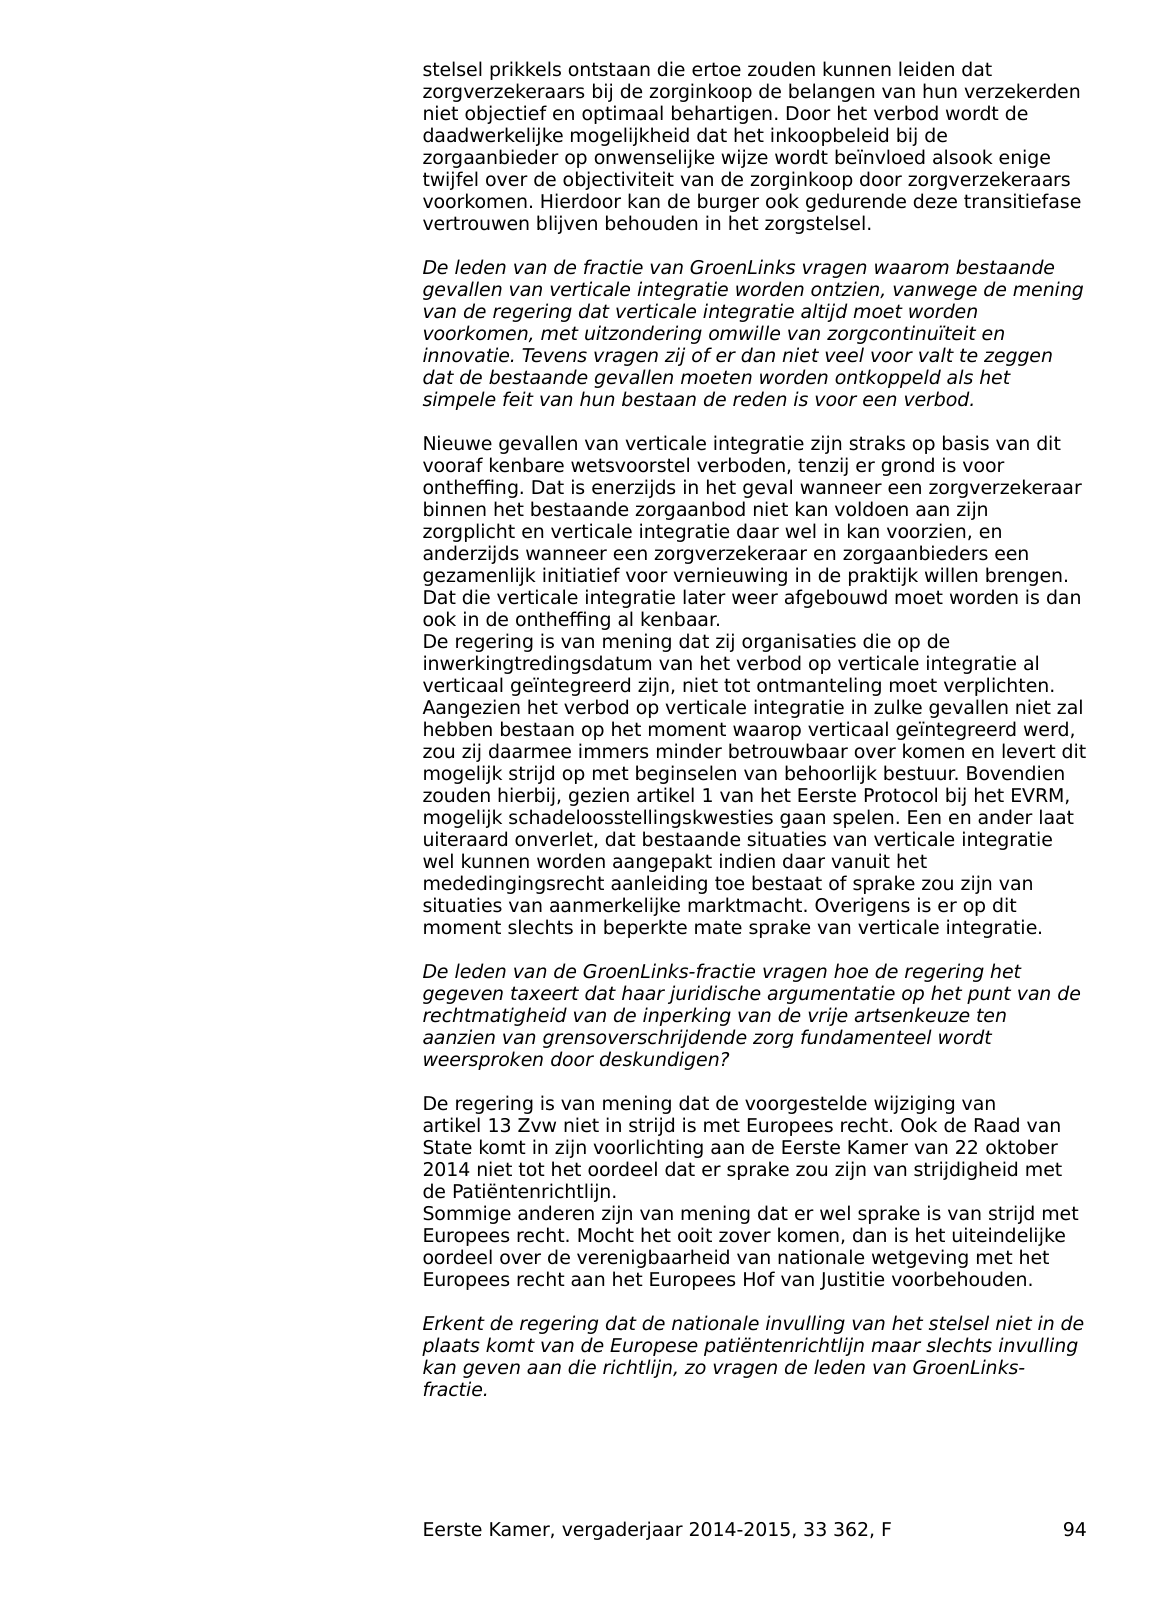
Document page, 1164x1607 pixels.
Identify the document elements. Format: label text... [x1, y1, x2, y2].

text Erkent de regering dat de nationale invulling van het stelsel niet in de plaats komt van de Europese patiëntenrichtlijn maar slechts invulling kan geven aan die richtlijn, zo vragen de leden van GroenLinks-fractie. [422, 1313, 1087, 1401]
text Nieuwe gevallen van verticale integratie zijn straks op basis van dit vooraf kenbare wetsvoorstel verboden, tenzij er grond is voor ontheffing. Dat is enerzijds in het geval wanneer een zorgverzekeraar binnen het bestaande zorgaanbod niet kan voldoen aan zijn zorgplicht en verticale integratie daar wel in kan voorzien, en anderzijds wanneer een zorgverzekeraar en zorgaanbieders een gezamenlijk initiatief voor vernieuwing in de praktijk willen brengen. Dat die verticale integratie later weer afgebouwd moet worden is dan ook in de ontheffing al kenbaar. [422, 433, 1087, 631]
text De leden van de fractie van GroenLinks vragen waarom bestaande gevallen van verticale integratie worden ontzien, vanwege de mening van de regering dat verticale integratie altijd moet worden voorkomen, met uitzondering omwille van zorgcontinuïteit en innovatie. Tevens vragen zij of er dan niet veel voor valt te zeggen dat de bestaande gevallen moeten worden ontkoppeld als het simpele feit van hun bestaan de reden is voor een verbod. [422, 257, 1087, 411]
text De regering is van mening dat de voorgestelde wijziging van artikel 13 Zvw niet in strijd is met Europees recht. Ook de Raad van State komt in zijn voorlichting aan de Eerste Kamer van 22 oktober 2014 niet tot het oordeel dat er sprake zou zijn van strijdigheid met de Patiëntenrichtlijn. [422, 1093, 1087, 1203]
text De leden van de GroenLinks-fractie vragen hoe de regering het gegeven taxeert dat haar juridische argumentatie op het punt van de rechtmatigheid van de inperking van de vrije artsenkeuze ten aanzien van grensoverschrijdende zorg fundamenteel wordt weersproken door deskundigen? [422, 961, 1087, 1071]
text Sommige anderen zijn van mening dat er wel sprake is van strijd met Europees recht. Mocht het ooit zover komen, dan is het uiteindelijke oordeel over de verenigbaarheid van nationale wetgeving met het Europees recht aan het Europees Hof van Justitie voorbehouden. [422, 1203, 1087, 1291]
text De regering is van mening dat zij organisaties die op de inwerkingtredingsdatum van het verbod op verticale integratie al verticaal geïntegreerd zijn, niet tot ontmanteling moet verplichten. Aangezien het verbod op verticale integratie in zulke gevallen niet zal hebben bestaan op het moment waarop verticaal geïntegreerd werd, zou zij daarmee immers minder betrouwbaar over komen en levert dit mogelijk strijd op met beginselen van behoorlijk bestuur. Bovendien zouden hierbij, gezien artikel 1 van het Eerste Protocol bij het EVRM, mogelijk schadeloosstellingskwesties gaan spelen. Een en ander laat uiteraard onverlet, dat bestaande situaties van verticale integratie wel kunnen worden aangepakt indien daar vanuit het mededingingsrecht aanleiding toe bestaat of sprake zou zijn van situaties van aanmerkelijke marktmacht. Overigens is er op dit moment slechts in beperkte mate sprake van verticale integratie. [422, 631, 1087, 939]
text stelsel prikkels ontstaan die ertoe zouden kunnen leiden dat zorgverzekeraars bij de zorginkoop de belangen van hun verzekerden niet objectief en optimaal behartigen. Door het verbod wordt de daadwerkelijke mogelijkheid dat het inkoopbeleid bij de zorgaanbieder op onwenselijke wijze wordt beïnvloed alsook enige twijfel over de objectiviteit van de zorginkoop door zorgverzekeraars voorkomen. Hierdoor kan de burger ook gedurende deze transitiefase vertrouwen blijven behouden in het zorgstelsel. [422, 59, 1087, 235]
